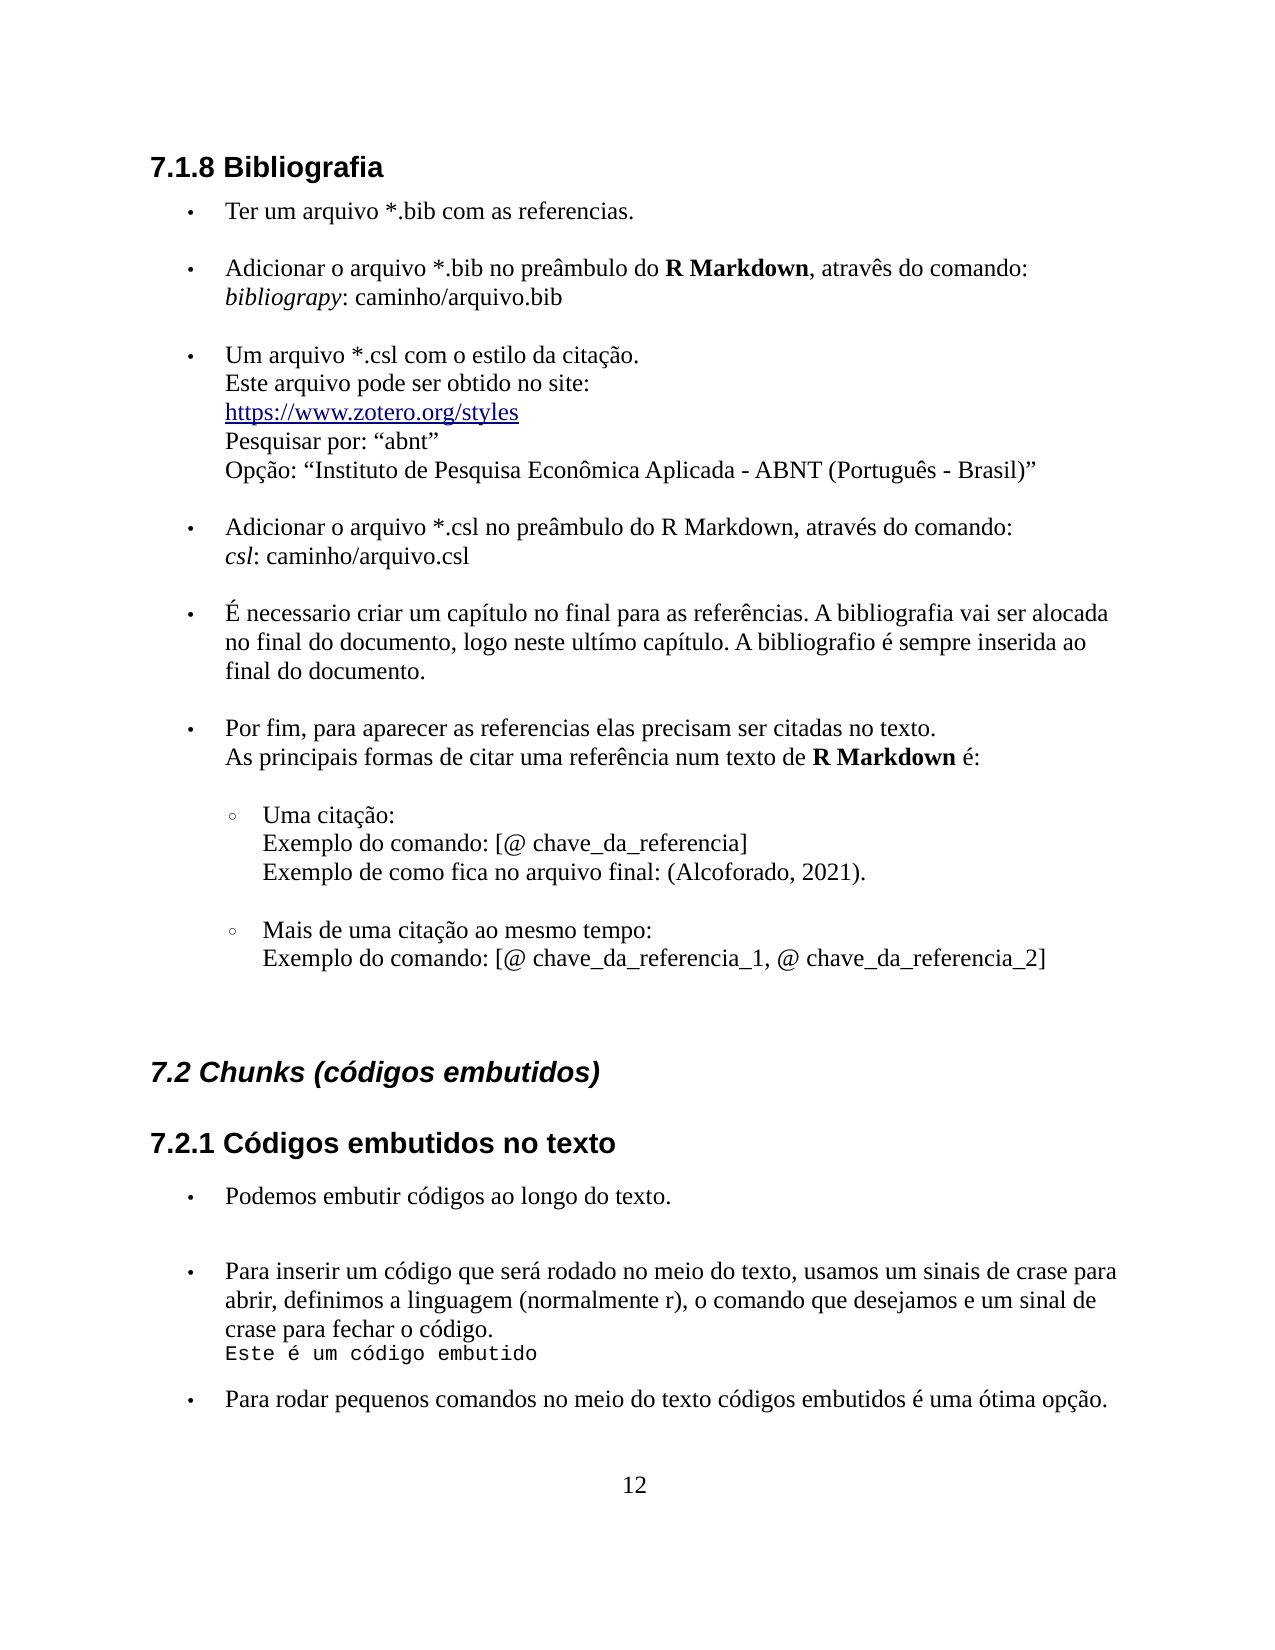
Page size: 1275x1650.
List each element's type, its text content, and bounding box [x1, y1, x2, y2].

list Adicionar o arquivo *.csl no preâmbulo do R Markdown, através do comando: csl: caminho/arquivo.csl [187, 512, 1125, 598]
subtitle 7.2 Chunks (códigos embutidos) [150, 1055, 1125, 1088]
subtitle 7.2.1 Códigos embutidos no texto [150, 1126, 1125, 1159]
list Podemos embutir códigos ao longo do texto. [187, 1181, 1125, 1238]
list Ter um arquivo *.bib com as referencias. [187, 196, 1125, 253]
list Mais de uma citação ao mesmo tempo: Exemplo do comando: [@ chave_da_referencia_1, @ chave_da_referencia_2] [225, 915, 1125, 1001]
list Para rodar pequenos comandos no meio do texto códigos embutidos é uma ótima opção. [187, 1384, 1125, 1413]
list Para inserir um código que será rodado no meio do texto, usamos um sinais de crase para abrir, definimos a linguagem (normalmente r), o comando que desejamos e um sinal de crase para fechar o código. Este é um código embutido [187, 1256, 1125, 1366]
list Uma citação: Exemplo do comando: [@ chave_da_referencia] Exemplo de como fica no arquivo final: (Alcoforado, 2021). [225, 800, 1125, 915]
list Um arquivo *.csl com o estilo da citação. Este arquivo pode ser obtido no site: https://www.zotero.org/styles Pesquisar por: “abnt” Opção: “Instituto de Pesquisa Econômica Aplicada - ABNT (Português - Brasil)” [187, 340, 1125, 512]
list É necessario criar um capítulo no final para as referências. A bibliografia vai ser alocada no final do documento, logo neste ultímo capítulo. A bibliografio é sempre inserida ao final do documento. [187, 598, 1125, 713]
list Adicionar o arquivo *.bib no preâmbulo do R Markdown, atravês do comando: bibliograpy: caminho/arquivo.bib [187, 253, 1125, 340]
subtitle 7.1.8 Bibliografia [150, 150, 1125, 183]
list Por fim, para aparecer as referencias elas precisam ser citadas no texto. As principais formas de citar uma referência num texto de R Markdown é: [187, 713, 1125, 800]
